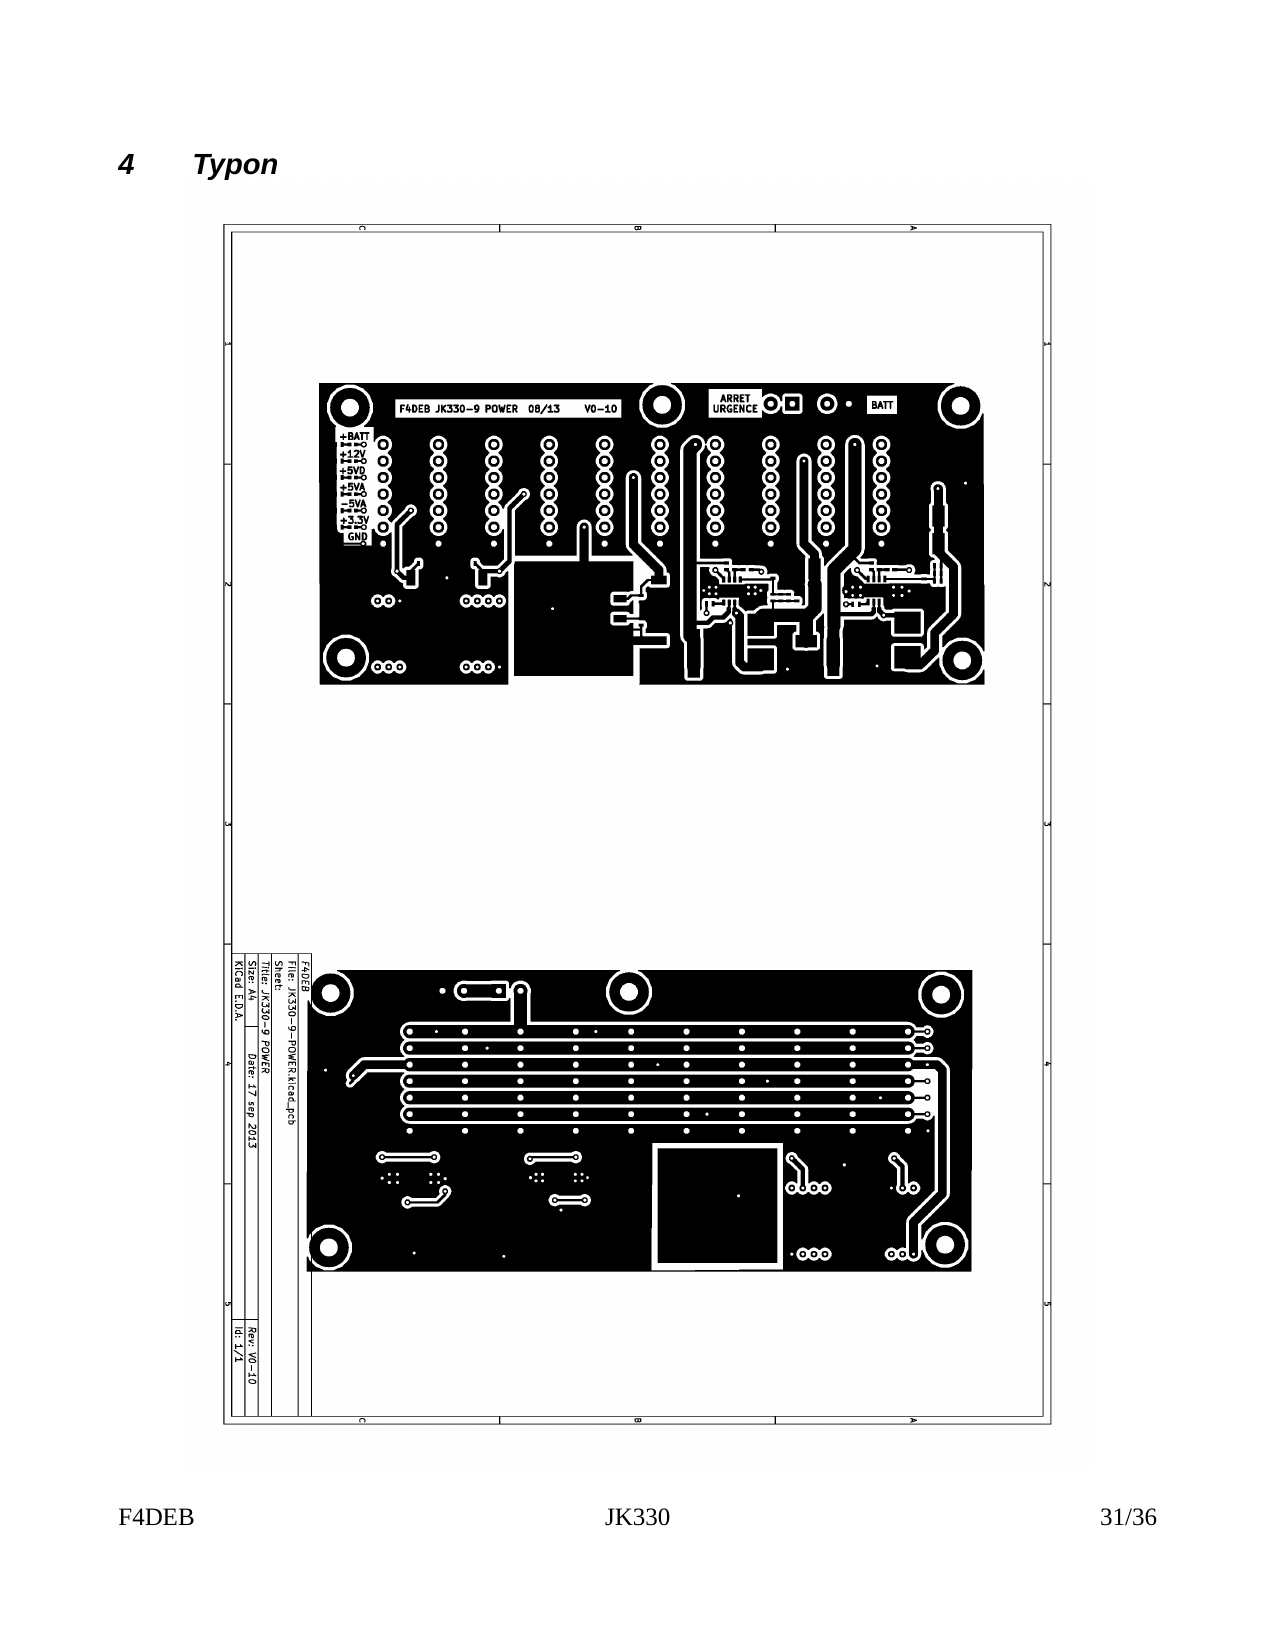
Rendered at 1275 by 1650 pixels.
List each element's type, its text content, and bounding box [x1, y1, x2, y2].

picture [180, 180, 1095, 1468]
subtitle Typon [118, 147, 1157, 180]
